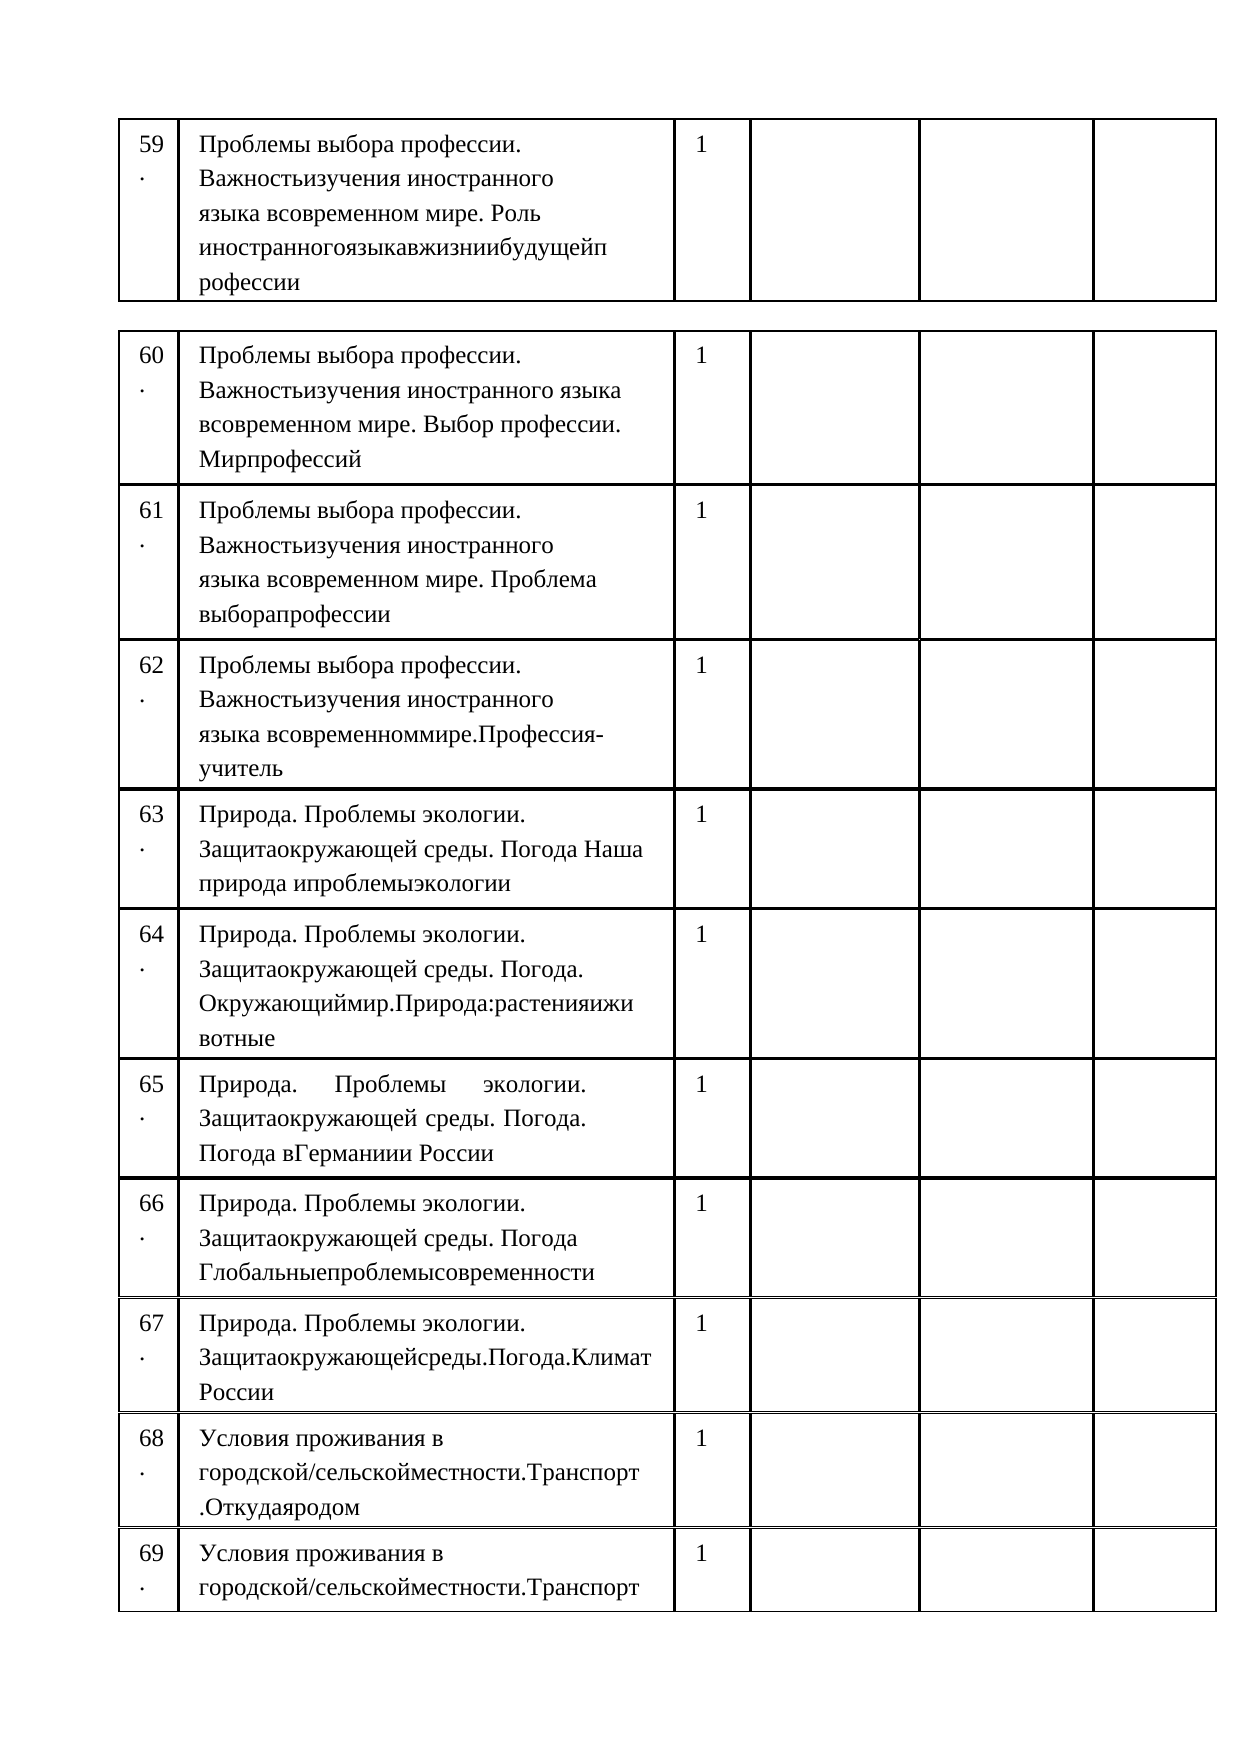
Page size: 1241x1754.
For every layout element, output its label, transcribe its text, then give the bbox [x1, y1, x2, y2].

table_cell [921, 120, 1092, 300]
table_cell 65. [120, 1060, 177, 1176]
table_cell 68. [120, 1414, 177, 1526]
table_cell [1095, 1529, 1215, 1611]
table_cell [752, 1529, 918, 1611]
table_cell Природа. Проблемы экологии. Защитаокружающей среды. Погода Наша природа ипроблемыэкологии [180, 791, 673, 907]
table_cell [752, 1180, 918, 1296]
table_cell 1 [676, 1414, 749, 1526]
table_cell [921, 791, 1092, 907]
table_cell [752, 641, 918, 787]
table_cell 69. [120, 1529, 177, 1611]
table_cell [1095, 1299, 1215, 1411]
table_cell 1 [676, 1529, 749, 1611]
table_header [1095, 332, 1215, 483]
table_header Проблемы выбора профессии. Важностьизучения иностранного языка всовременном мире. Выбор профессии. Мирпрофессий [180, 332, 673, 483]
table_cell 67. [120, 1299, 177, 1411]
table_cell [921, 641, 1092, 787]
table_cell [752, 1060, 918, 1176]
table_cell [752, 791, 918, 907]
table_cell Проблемы выбора профессии. Важностьизучения иностранного языка всовременноммире.Профессия-учитель [180, 641, 673, 787]
table_cell [921, 1529, 1092, 1611]
table_cell [921, 910, 1092, 1057]
table_cell [752, 120, 918, 300]
table_cell 1 [676, 910, 749, 1057]
table_cell Природа. Проблемы экологии. Защитаокружающейсреды.Погода.КлиматРоссии [180, 1299, 673, 1411]
table_cell 1 [676, 120, 749, 300]
table_cell 1 [676, 791, 749, 907]
table_cell 1 [676, 641, 749, 787]
table_cell [752, 1414, 918, 1526]
table_cell 64. [120, 910, 177, 1057]
table_cell [1095, 641, 1215, 787]
table_header 60. [120, 332, 177, 483]
table_cell [1095, 791, 1215, 907]
table_cell [921, 486, 1092, 638]
table_cell 1 [676, 1299, 749, 1411]
table_cell 62. [120, 641, 177, 787]
table_cell Условия проживания в городской/сельскойместности.Транспорт.Откудаяродом [180, 1414, 673, 1526]
table_cell Природа. Проблемы экологии. Защитаокружающей среды. Погода. Окружающиймир.Природа:растенияиживотные [180, 910, 673, 1057]
table_cell 63. [120, 791, 177, 907]
table_cell Проблемы выбора профессии. Важностьизучения иностранного языка всовременном мире. Проблема выборапрофессии [180, 486, 673, 638]
table_cell [921, 1180, 1092, 1296]
table_cell 61. [120, 486, 177, 638]
table_cell [1095, 1414, 1215, 1526]
table_cell 59. [120, 120, 177, 300]
table_cell [1095, 486, 1215, 638]
table_cell Условия проживания в городской/сельскойместности.Транспорт [180, 1529, 673, 1611]
table_header [921, 332, 1092, 483]
table_header 1 [676, 332, 749, 483]
table_cell [1095, 1060, 1215, 1176]
table_cell 1 [676, 486, 749, 638]
table_cell Проблемы выбора профессии. Важностьизучения иностранного языка всовременном мире. Роль иностранногоязыкавжизниибудущейпрофессии [180, 120, 673, 300]
table_cell Природа. Проблемы экологии. Защитаокружающей среды. Погода Глобальныепроблемысовременности [180, 1180, 673, 1296]
table_header [752, 332, 918, 483]
table_cell 1 [676, 1180, 749, 1296]
table_cell [752, 1299, 918, 1411]
table_cell [1095, 1180, 1215, 1296]
table_cell 1 [676, 1060, 749, 1176]
table_cell Природа. Проблемы экологии. Защитаокружающей среды. Погода. Погода вГерманиии России [180, 1060, 673, 1176]
table_cell [1095, 910, 1215, 1057]
table_cell [921, 1060, 1092, 1176]
table_cell 66. [120, 1180, 177, 1296]
table_cell [921, 1414, 1092, 1526]
table_cell [752, 910, 918, 1057]
table_cell [921, 1299, 1092, 1411]
table_cell [1095, 120, 1215, 300]
table_cell [752, 486, 918, 638]
